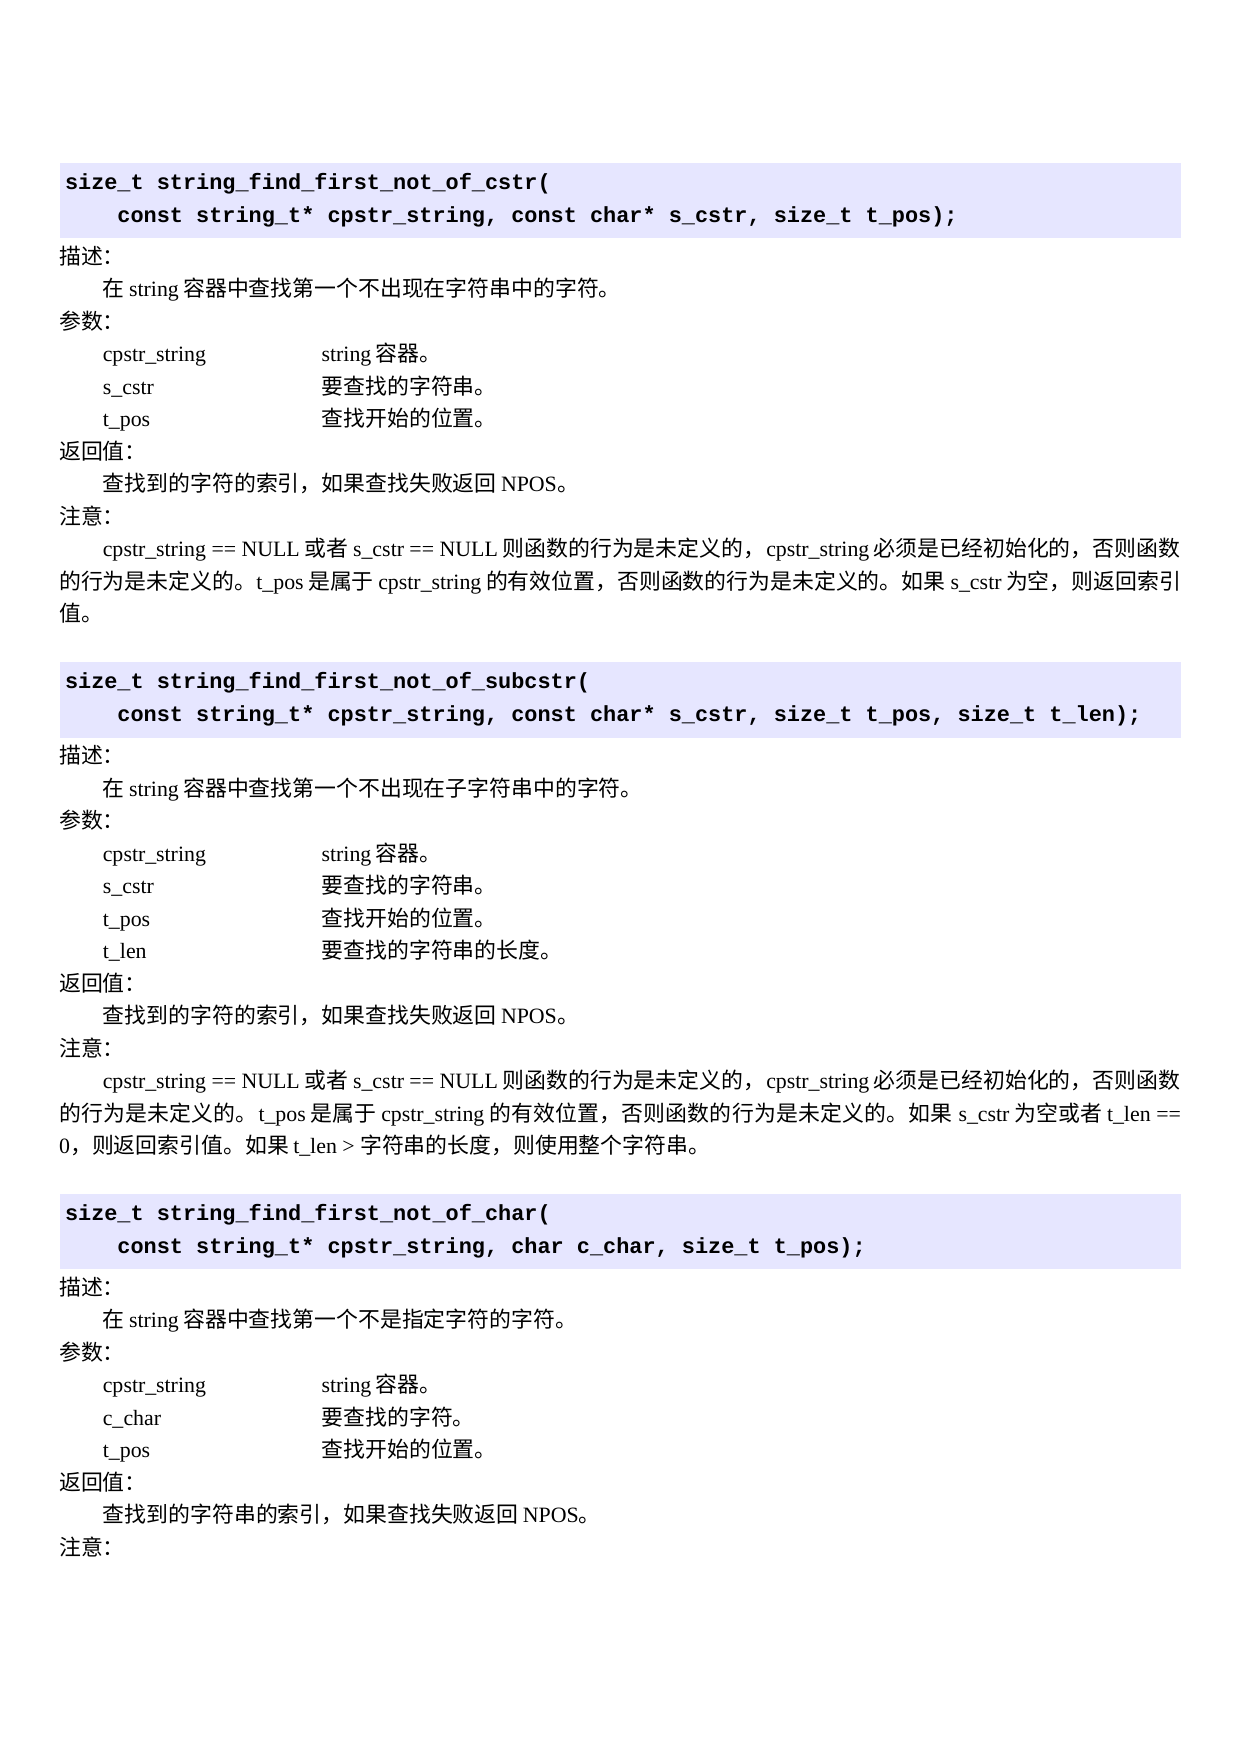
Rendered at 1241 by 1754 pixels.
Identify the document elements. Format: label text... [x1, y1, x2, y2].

text 注意： [59, 498, 1181, 531]
text 查找到的字符串的索引，如果查找失败返回NPOS。 [59, 1497, 1181, 1529]
text 描述： [59, 739, 1181, 770]
text cpstr_string == NULL或者s_cstr == NULL则函数的行为是未定义的，cpstr_string必须是已经初始化的，否则函数的行为是未定义的。t_pos是属于cpstr_string的有效位置，否则函数的行为是未定义的。如果s_cstr为空或者t_len == 0，则返回索引值。如果t_len > 字符串的长度，则使用整个字符串。 [59, 1063, 1181, 1160]
text 返回值： [59, 965, 1181, 998]
text 在string容器中查找第一个不是指定字符的字符。 [59, 1302, 1181, 1334]
text 参数： [59, 1334, 1181, 1367]
text t_len 要查找的字符串的长度。 [59, 933, 1181, 965]
text 注意： [59, 1030, 1181, 1063]
text 描述： [59, 1270, 1181, 1302]
table_header size_t string_find_first_not_of_subcstr( const string_t* cpstr_string, const char* s_cstr, size_t t_pos, size_t t_len); [60, 662, 1181, 738]
text 查找到的字符的索引，如果查找失败返回NPOS。 [59, 998, 1181, 1030]
text s_cstr 要查找的字符串。 [59, 868, 1181, 900]
text 参数： [59, 303, 1181, 336]
text t_pos 查找开始的位置。 [59, 900, 1181, 933]
text 在string容器中查找第一个不出现在子字符串中的字符。 [59, 770, 1181, 803]
table_header size_t string_find_first_not_of_cstr( const string_t* cpstr_string, const char* s_cstr, size_t t_pos); [60, 163, 1181, 238]
text cpstr_string string容器。 [59, 1367, 1181, 1399]
text 描述： [59, 240, 1181, 271]
text c_char 要查找的字符。 [59, 1399, 1181, 1432]
text 参数： [59, 803, 1181, 835]
text 返回值： [59, 1464, 1181, 1497]
text s_cstr 要查找的字符串。 [59, 368, 1181, 401]
text 注意： [59, 1529, 1181, 1562]
text 在string容器中查找第一个不出现在字符串中的字符。 [59, 271, 1181, 303]
table_header size_t string_find_first_not_of_char( const string_t* cpstr_string, char c_char, size_t t_pos); [60, 1194, 1181, 1269]
text t_pos 查找开始的位置。 [59, 1432, 1181, 1464]
text cpstr_string == NULL或者s_cstr == NULL则函数的行为是未定义的，cpstr_string必须是已经初始化的，否则函数的行为是未定义的。t_pos是属于cpstr_string的有效位置，否则函数的行为是未定义的。如果s_cstr为空，则返回索引值。 [59, 531, 1181, 628]
text cpstr_string string容器。 [59, 336, 1181, 368]
text 查找到的字符的索引，如果查找失败返回NPOS。 [59, 466, 1181, 498]
text 返回值： [59, 433, 1181, 466]
text t_pos 查找开始的位置。 [59, 401, 1181, 433]
text cpstr_string string容器。 [59, 835, 1181, 868]
